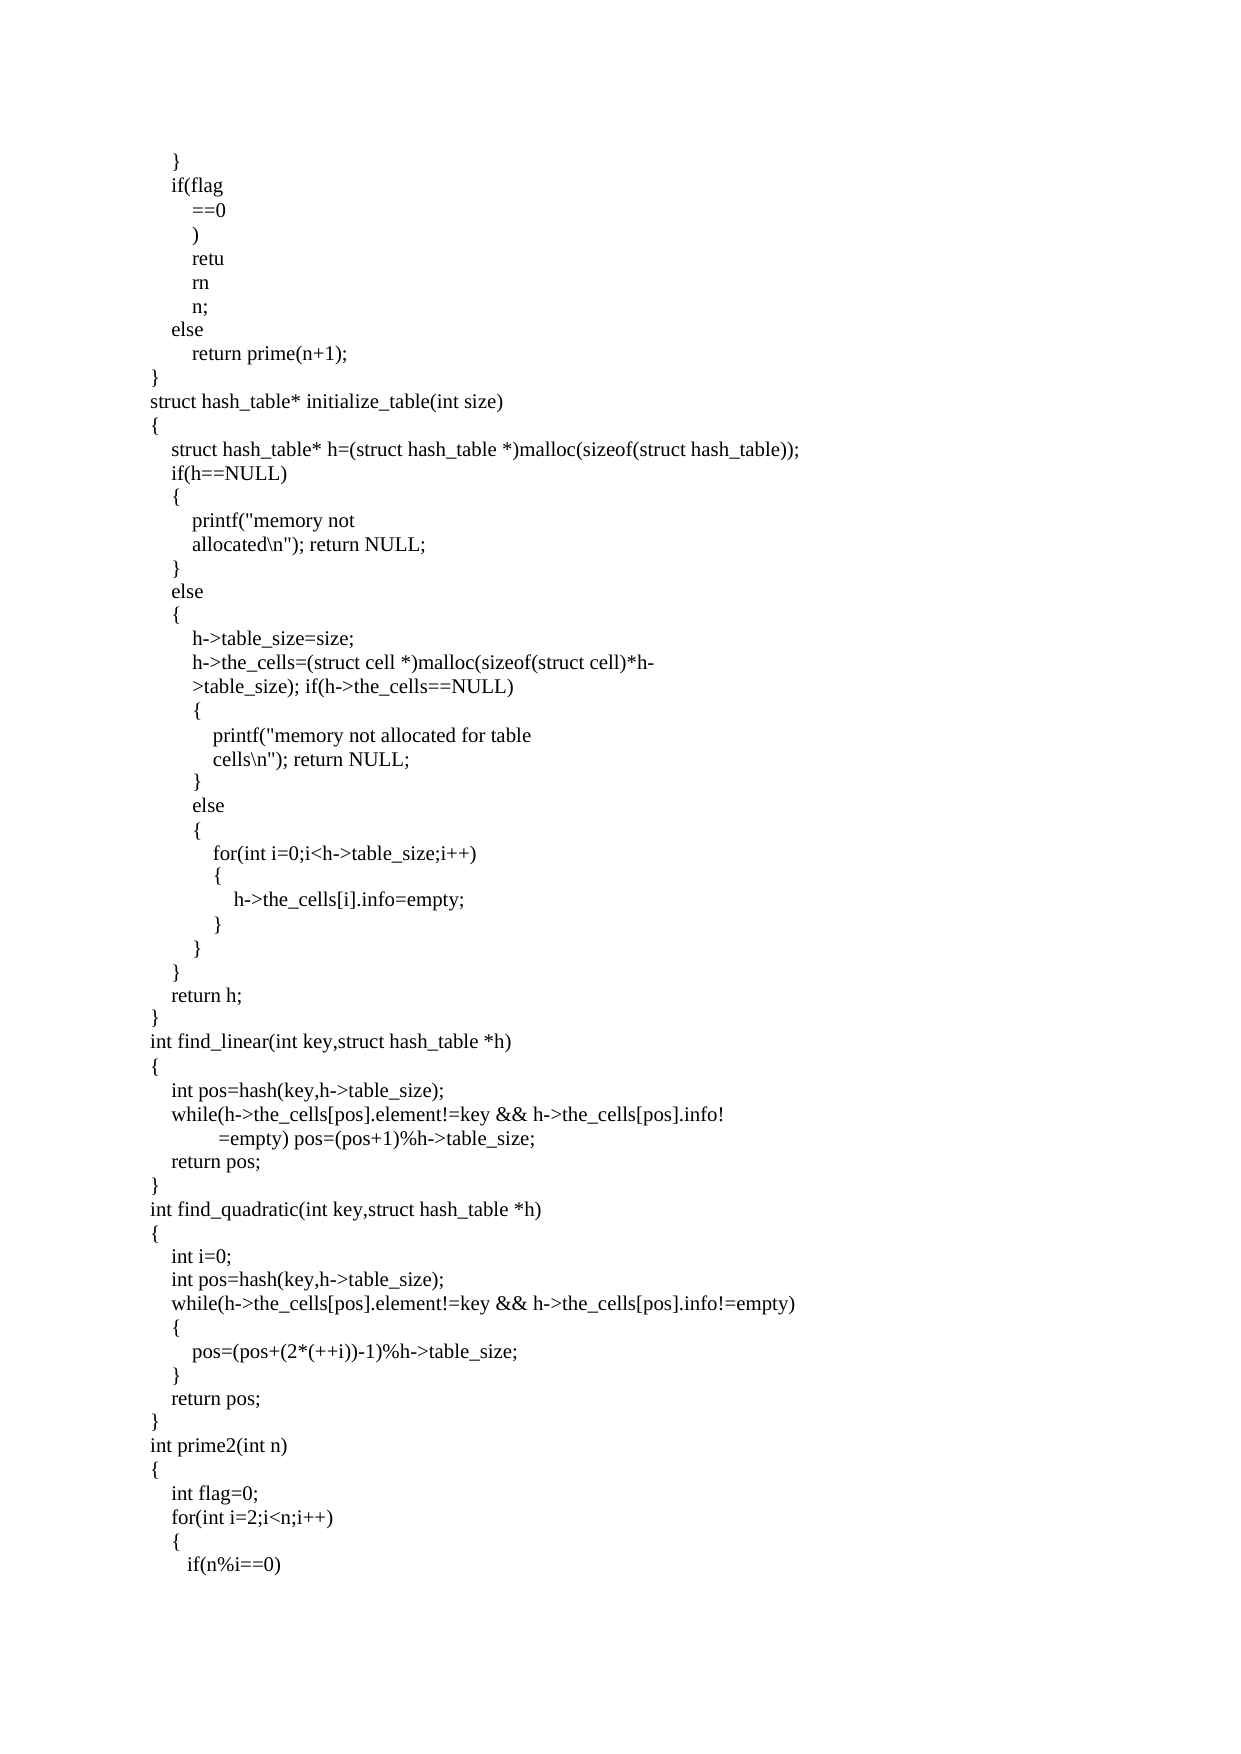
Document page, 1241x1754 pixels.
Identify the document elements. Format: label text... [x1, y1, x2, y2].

text int i=0; [171, 1245, 1094, 1268]
text { [150, 413, 1094, 437]
text } [150, 1007, 1094, 1029]
text while(h->the_cells[pos].element!=key && h->the_cells[pos].info!=empty) pos=(pos+1)%h->table_size; [171, 1102, 760, 1150]
text return pos; [171, 1150, 1094, 1173]
text if(flag==0) return n; [171, 173, 230, 318]
text { [192, 818, 1094, 842]
text return h; [171, 984, 1094, 1007]
text } [150, 365, 1094, 389]
text { [150, 1457, 1094, 1481]
text { [150, 1053, 1094, 1078]
text int prime2(int n) [150, 1433, 1094, 1457]
text int find_quadratic(int key,struct hash_table *h) [150, 1197, 1094, 1221]
text else [192, 793, 1094, 817]
text if(n%i==0) [187, 1553, 1094, 1576]
text } [150, 1173, 1094, 1197]
text h->the_cells[i].info=empty; [233, 887, 1094, 911]
text } [213, 911, 1094, 936]
text while(h->the_cells[pos].element!=key && h->the_cells[pos].info!=empty) [171, 1291, 1094, 1315]
text { [192, 698, 1094, 722]
text printf("memory not allocated for table cells\n"); return NULL; [213, 722, 578, 771]
text { [171, 1529, 1094, 1553]
text } [171, 960, 1094, 984]
text { [213, 864, 1094, 887]
text printf("memory not allocated\n"); return NULL; [192, 508, 440, 556]
text struct hash_table* initialize_table(int size) [150, 389, 1094, 413]
text else [171, 318, 1094, 341]
text return pos; [171, 1387, 1094, 1410]
text int flag=0; [171, 1481, 1094, 1505]
text } [171, 1363, 1094, 1387]
text pos=(pos+(2*(++i))-1)%h->table_size; [192, 1339, 1094, 1363]
text struct hash_table* h=(struct hash_table *)malloc(sizeof(struct hash_table)); if(h==NULL) [171, 437, 821, 485]
text } [192, 771, 1094, 793]
text } [192, 936, 1094, 959]
text } [171, 556, 1094, 580]
text { [171, 1315, 1094, 1339]
text int pos=hash(key,h->table_size); [171, 1078, 1094, 1102]
text { [171, 603, 1094, 626]
text { [171, 485, 1094, 508]
text return prime(n+1); [192, 341, 1094, 365]
text else [171, 580, 1094, 603]
text { [150, 1221, 1094, 1245]
text for(int i=0;i<h->table_size;i++) [213, 842, 1094, 864]
text int pos=hash(key,h->table_size); [171, 1268, 1094, 1291]
text for(int i=2;i<n;i++) [171, 1505, 1094, 1529]
text int find_linear(int key,struct hash_table *h) [150, 1029, 1094, 1053]
text } [150, 1410, 1094, 1433]
text } [171, 149, 1094, 173]
text h->the_cells=(struct cell *)malloc(sizeof(struct cell)*h->table_size); if(h->the_cells==NULL) [192, 650, 727, 698]
text h->table_size=size; [192, 626, 1094, 650]
